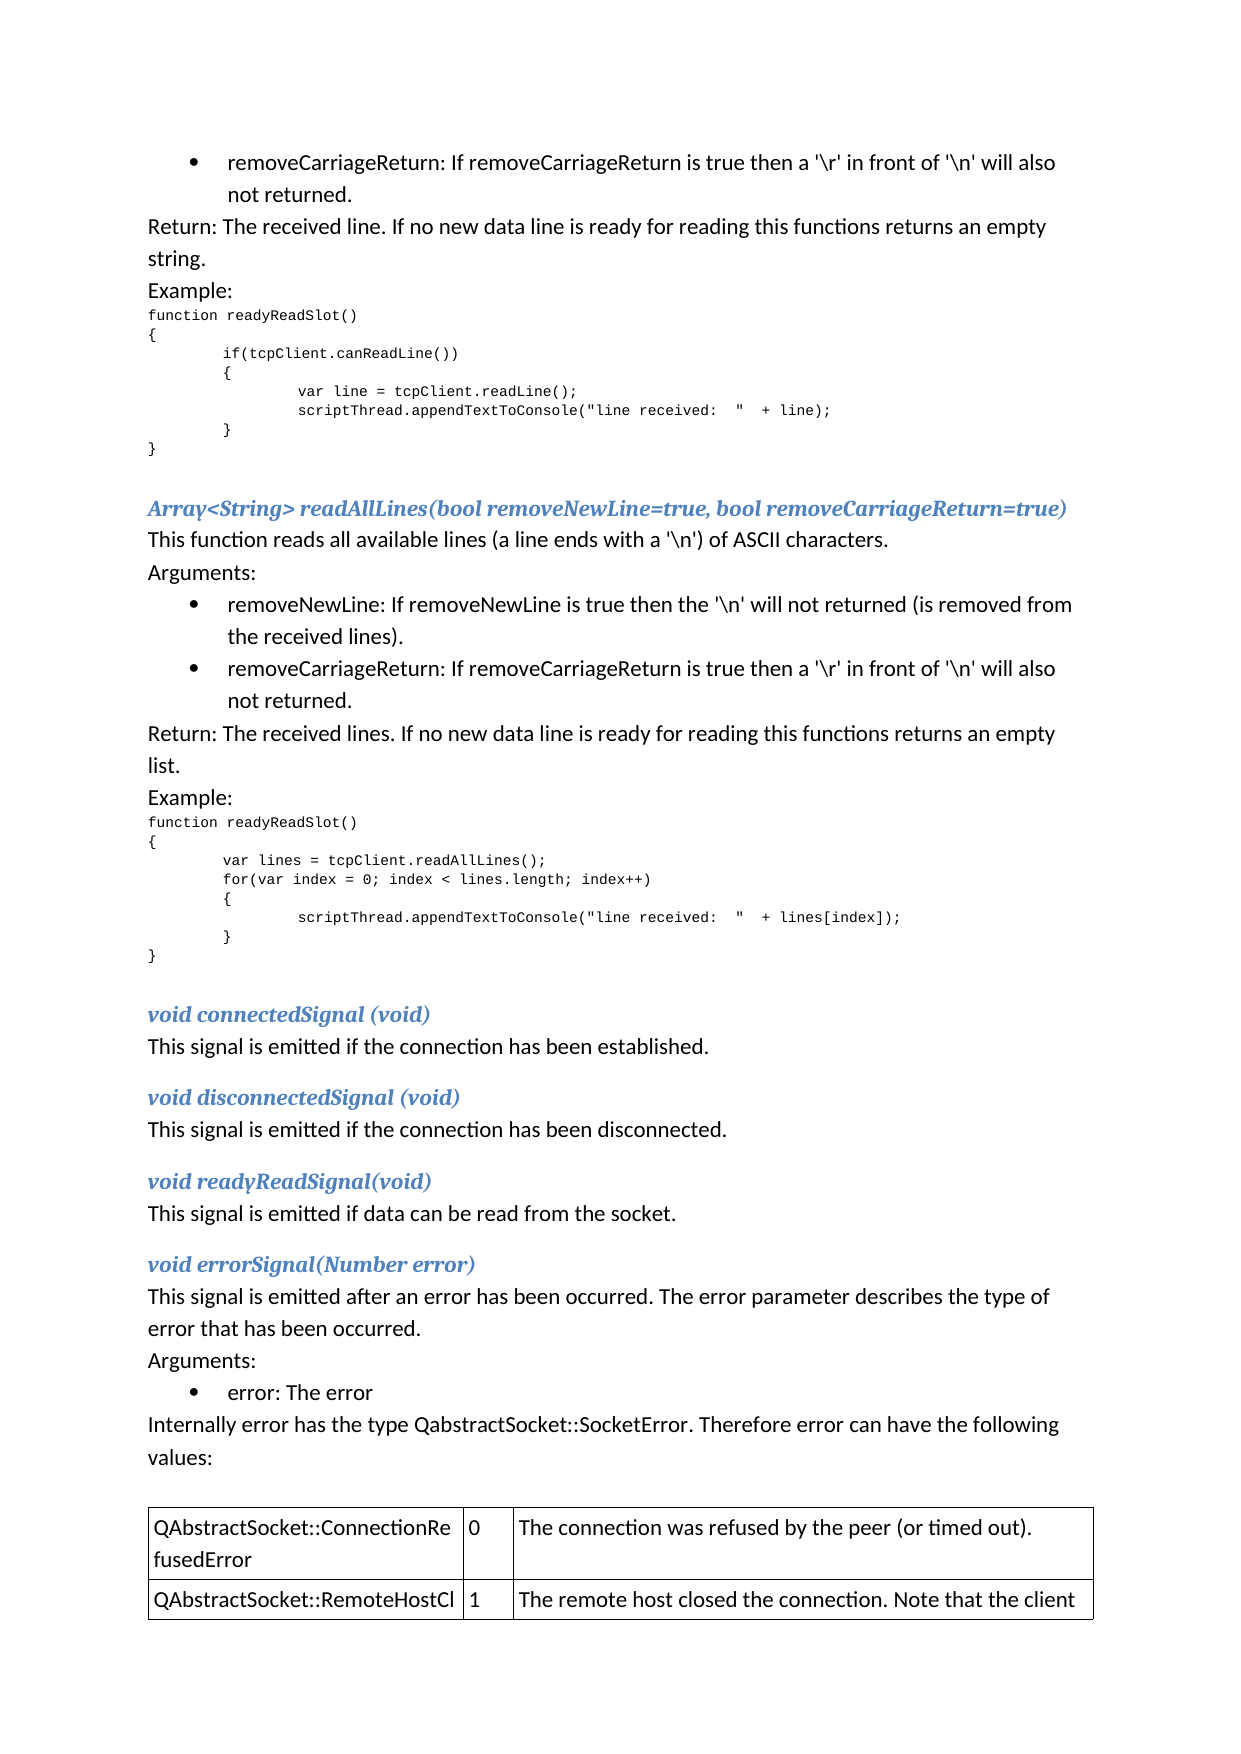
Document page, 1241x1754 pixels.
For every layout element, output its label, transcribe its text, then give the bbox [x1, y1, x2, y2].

list removeCarriageReturn: If removeCarriageReturn is true then a '\r' in front of '\n' will also not returned. [190, 148, 1093, 208]
text } [148, 948, 1093, 964]
text { [148, 327, 1093, 344]
text function readyReadSlot() [148, 308, 1093, 325]
text Arguments: [148, 1346, 1093, 1374]
subtitle void errorSignal(Number error) [148, 1252, 1093, 1278]
text scriptThread.appendTextToConsole("line received: " + lines[index]); [148, 910, 1093, 927]
table_header QAbstractSocket::ConnectionRefusedError [149, 1508, 463, 1579]
text Return: The received lines. If no new data line is ready for reading this functions returns an empty list. [148, 719, 1093, 779]
text { [148, 834, 1093, 851]
subtitle void connectedSignal (void) [148, 1002, 1093, 1028]
table_cell The remote host closed the connection. Note that the client [514, 1580, 1093, 1618]
text } [148, 441, 1093, 458]
text Example: [148, 276, 1093, 304]
text Example: [148, 783, 1093, 811]
text for(var index = 0; index < lines.length; index++) [148, 872, 1093, 889]
subtitle void readyReadSignal(void) [148, 1168, 1093, 1195]
subtitle Array<String> readAllLines(bool removeNewLine=true, bool removeCarriageReturn=true) [148, 495, 1093, 522]
text This signal is emitted if the connection has been disconnected. [148, 1115, 1093, 1143]
text This signal is emitted if the connection has been established. [148, 1032, 1093, 1060]
list Internally error has the type QabstractSocket::SocketError. Therefore error can have the following values: [148, 1411, 1093, 1471]
text This signal is emitted after an error has been occurred. The error parameter describes the type of error that has been occurred. [148, 1282, 1093, 1342]
list error: The error [190, 1378, 1093, 1406]
text This signal is emitted if data can be read from the socket. [148, 1199, 1093, 1227]
text { [148, 891, 1093, 908]
text scriptThread.appendTextToConsole("line received: " + line); [148, 403, 1093, 420]
text Arguments: [148, 558, 1093, 586]
table_cell QAbstractSocket::RemoteHostCl [149, 1580, 463, 1618]
table_header 0 [464, 1508, 513, 1579]
text } [148, 929, 1093, 946]
list removeCarriageReturn: If removeCarriageReturn is true then a '\r' in front of '\n' will also not returned. [190, 654, 1093, 714]
list removeNewLine: If removeNewLine is true then the '\n' will not returned (is removed from the received lines). [190, 590, 1093, 650]
text } [148, 422, 1093, 439]
table_cell 1 [464, 1580, 513, 1618]
subtitle void disconnectedSignal (void) [148, 1085, 1093, 1112]
text var lines = tcpClient.readAllLines(); [148, 853, 1093, 870]
text This function reads all available lines (a line ends with a '\n') of ASCII characters. [148, 526, 1093, 553]
text if(tcpClient.canReadLine()) [148, 346, 1093, 363]
text var line = tcpClient.readLine(); [148, 384, 1093, 401]
text { [148, 365, 1093, 382]
table_header The connection was refused by the peer (or timed out). [514, 1508, 1093, 1579]
text Return: The received line. If no new data line is ready for reading this functions returns an empty string. [148, 212, 1093, 272]
text function readyReadSlot() [148, 815, 1093, 832]
